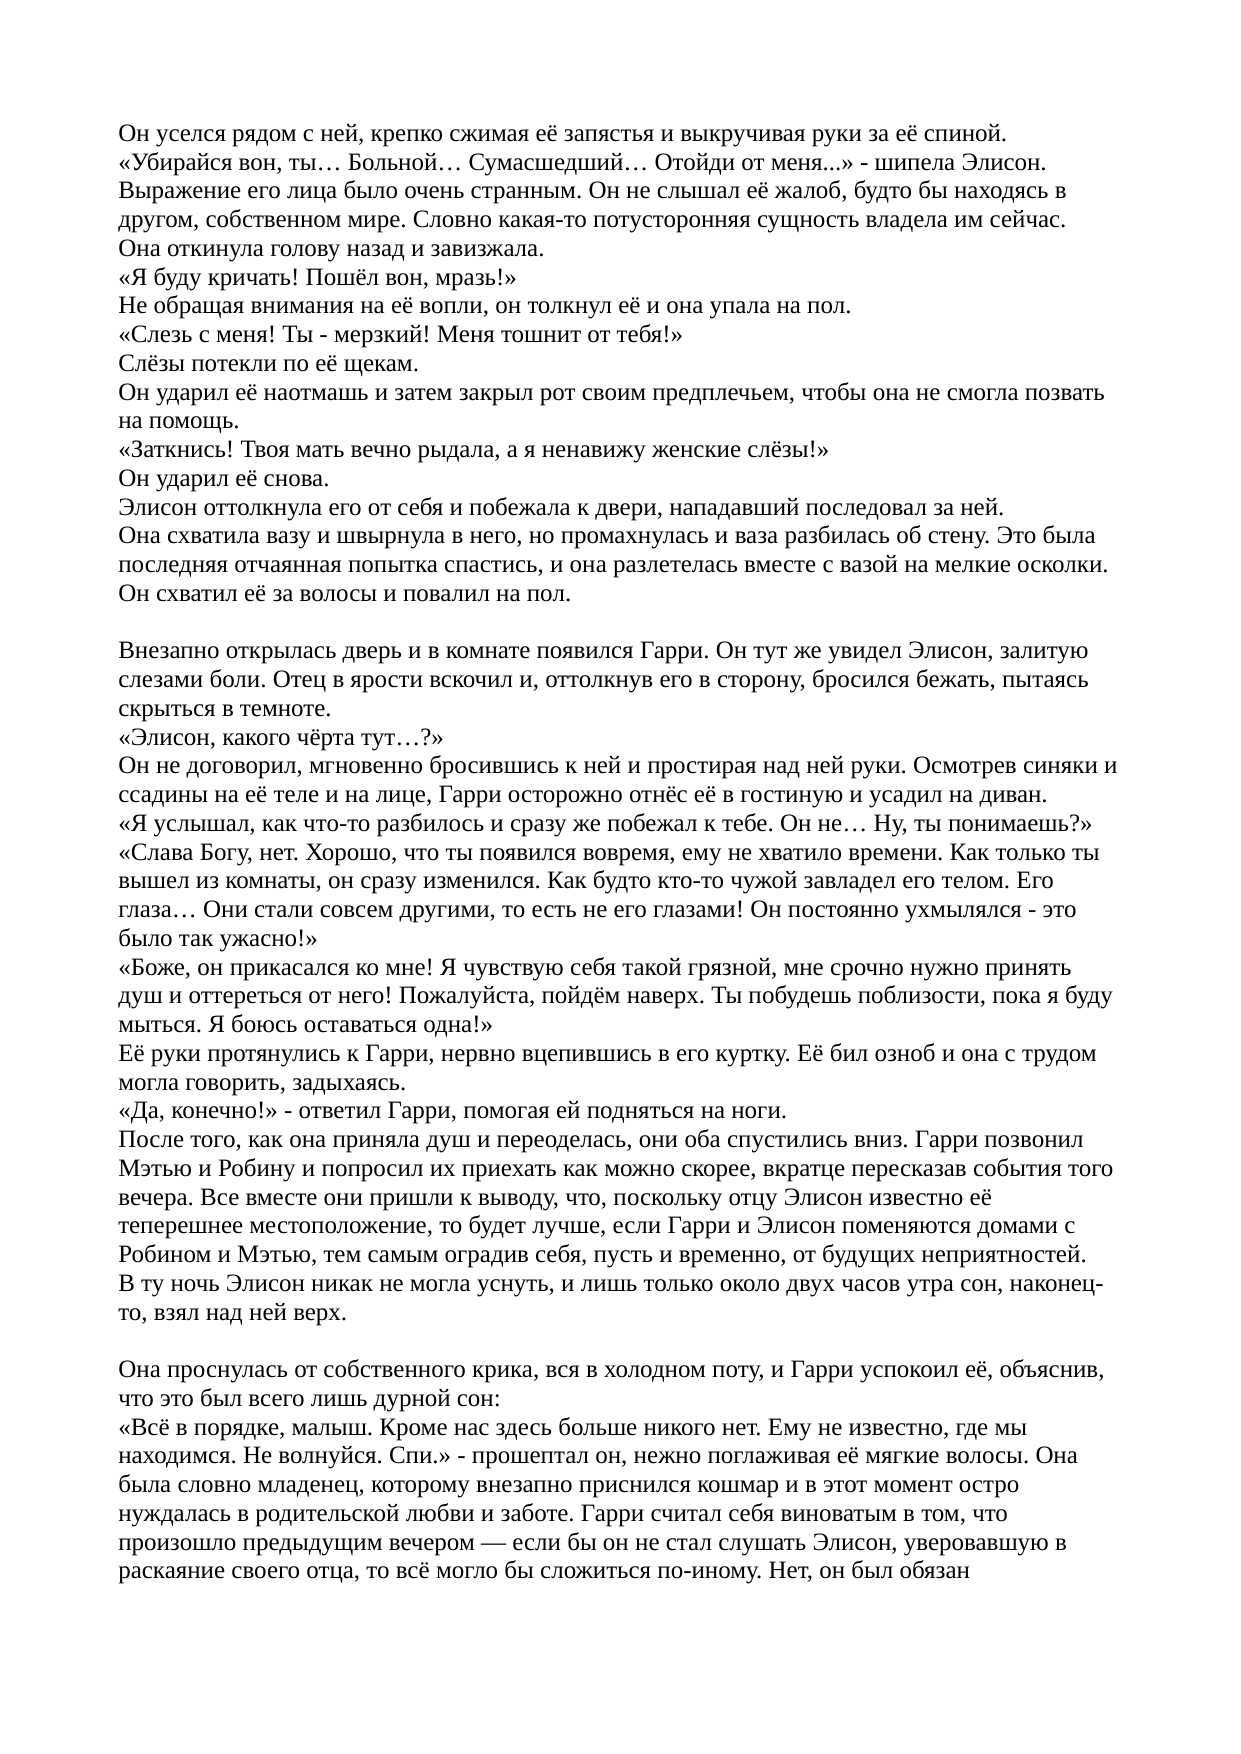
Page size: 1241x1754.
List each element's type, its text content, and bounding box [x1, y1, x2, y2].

text Он ударил её снова. [118, 463, 1122, 492]
text «Элисон, какого чёрта тут…?» [118, 722, 1122, 751]
text Она схватила вазу и швырнула в него, но промахнулась и ваза разбилась об стену. Это была последняя отчаянная попытка спастись, и она разлетелась вместе с вазой на мелкие осколки. Он схватил её за волосы и повалил на пол. [118, 521, 1122, 607]
text Слёзы потекли по её щекам. [118, 348, 1122, 377]
text «Я буду кричать! Пошёл вон, мразь!» [118, 262, 1122, 291]
text После того, как она приняла душ и переоделась, они оба спустились вниз. Гарри позвонил Мэтью и Робину и попросил их приехать как можно скорее, вкратце пересказав события того вечера. Все вместе они пришли к выводу, что, поскольку отцу Элисон известно её теперешнее местоположение, то будет лучше, если Гарри и Элисон поменяются домами с Робином и Мэтью, тем самым оградив себя, пусть и временно, от будущих неприятностей. [118, 1124, 1122, 1268]
text Он ударил её наотмашь и затем закрыл рот своим предплечьем, чтобы она не смогла позвать на помощь. [118, 377, 1122, 434]
text Он уселся рядом с ней, крепко сжимая её запястья и выкручивая руки за её спиной. [118, 118, 1122, 147]
text «Заткнись! Твоя мать вечно рыдала, а я ненавижу женские слёзы!» [118, 434, 1122, 463]
text «Слава Богу, нет. Хорошо, что ты появился вовремя, ему не хватило времени. Как только ты вышел из комнаты, он сразу изменился. Как будто кто-то чужой завладел его телом. Его глаза… Они стали совсем другими, то есть не его глазами! Он постоянно ухмылялся - это было так ужасно!» [118, 837, 1122, 952]
text Он не договорил, мгновенно бросившись к ней и простирая над ней руки. Осмотрев синяки и ссадины на её теле и на лице, Гарри осторожно отнёс её в гостиную и усадил на диван. [118, 751, 1122, 808]
text Внезапно открылась дверь и в комнате появился Гарри. Он тут же увидел Элисон, залитую слезами боли. Отец в ярости вскочил и, оттолкнув его в сторону, бросился бежать, пытаясь скрыться в темноте. [118, 636, 1122, 722]
text «Убирайся вон, ты… Больной… Сумасшедший… Отойди от меня...» - шипела Элисон. [118, 147, 1122, 176]
text «Всё в порядке, малыш. Кроме нас здесь больше никого нет. Ему не известно, где мы находимся. Не волнуйся. Спи.» - прошептал он, нежно поглаживая её мягкие волосы. Она была словно младенец, которому внезапно приснился кошмар и в этот момент остро нуждалась в родительской любви и заботе. Гарри считал себя виноватым в том, что произошло предыдущим вечером — если бы он не стал слушать Элисон, уверовавшую в раскаяние своего отца, то всё могло бы сложиться по-иному. Нет, он был обязан [118, 1412, 1122, 1584]
text «Слезь с меня! Ты - мерзкий! Меня тошнит от тебя!» [118, 319, 1122, 348]
text Выражение его лица было очень странным. Он не слышал её жалоб, будто бы находясь в другом, собственном мире. Словно какая-то потусторонняя сущность владела им сейчас. [118, 176, 1122, 233]
text Она откинула голову назад и завизжала. [118, 233, 1122, 262]
text В ту ночь Элисон никак не могла уснуть, и лишь только около двух часов утра сон, наконец-то, взял над ней верх. [118, 1268, 1122, 1326]
text Она проснулась от собственного крика, вся в холодном поту, и Гарри успокоил её, объяснив, что это был всего лишь дурной сон: [118, 1354, 1122, 1412]
text «Боже, он прикасался ко мне! Я чувствую себя такой грязной, мне срочно нужно принять душ и оттереться от него! Пожалуйста, пойдём наверх. Ты побудешь поблизости, пока я буду мыться. Я боюсь оставаться одна!» [118, 952, 1122, 1038]
text Элисон оттолкнула его от себя и побежала к двери, нападавший последовал за ней. [118, 492, 1122, 521]
text «Да, конечно!» - ответил Гарри, помогая ей подняться на ноги. [118, 1096, 1122, 1124]
text Не обращая внимания на её вопли, он толкнул её и она упала на пол. [118, 291, 1122, 319]
text «Я услышал, как что-то разбилось и сразу же побежал к тебе. Он не… Ну, ты понимаешь?» [118, 808, 1122, 837]
text Её руки протянулись к Гарри, нервно вцепившись в его куртку. Её бил озноб и она с трудом могла говорить, задыхаясь. [118, 1038, 1122, 1096]
